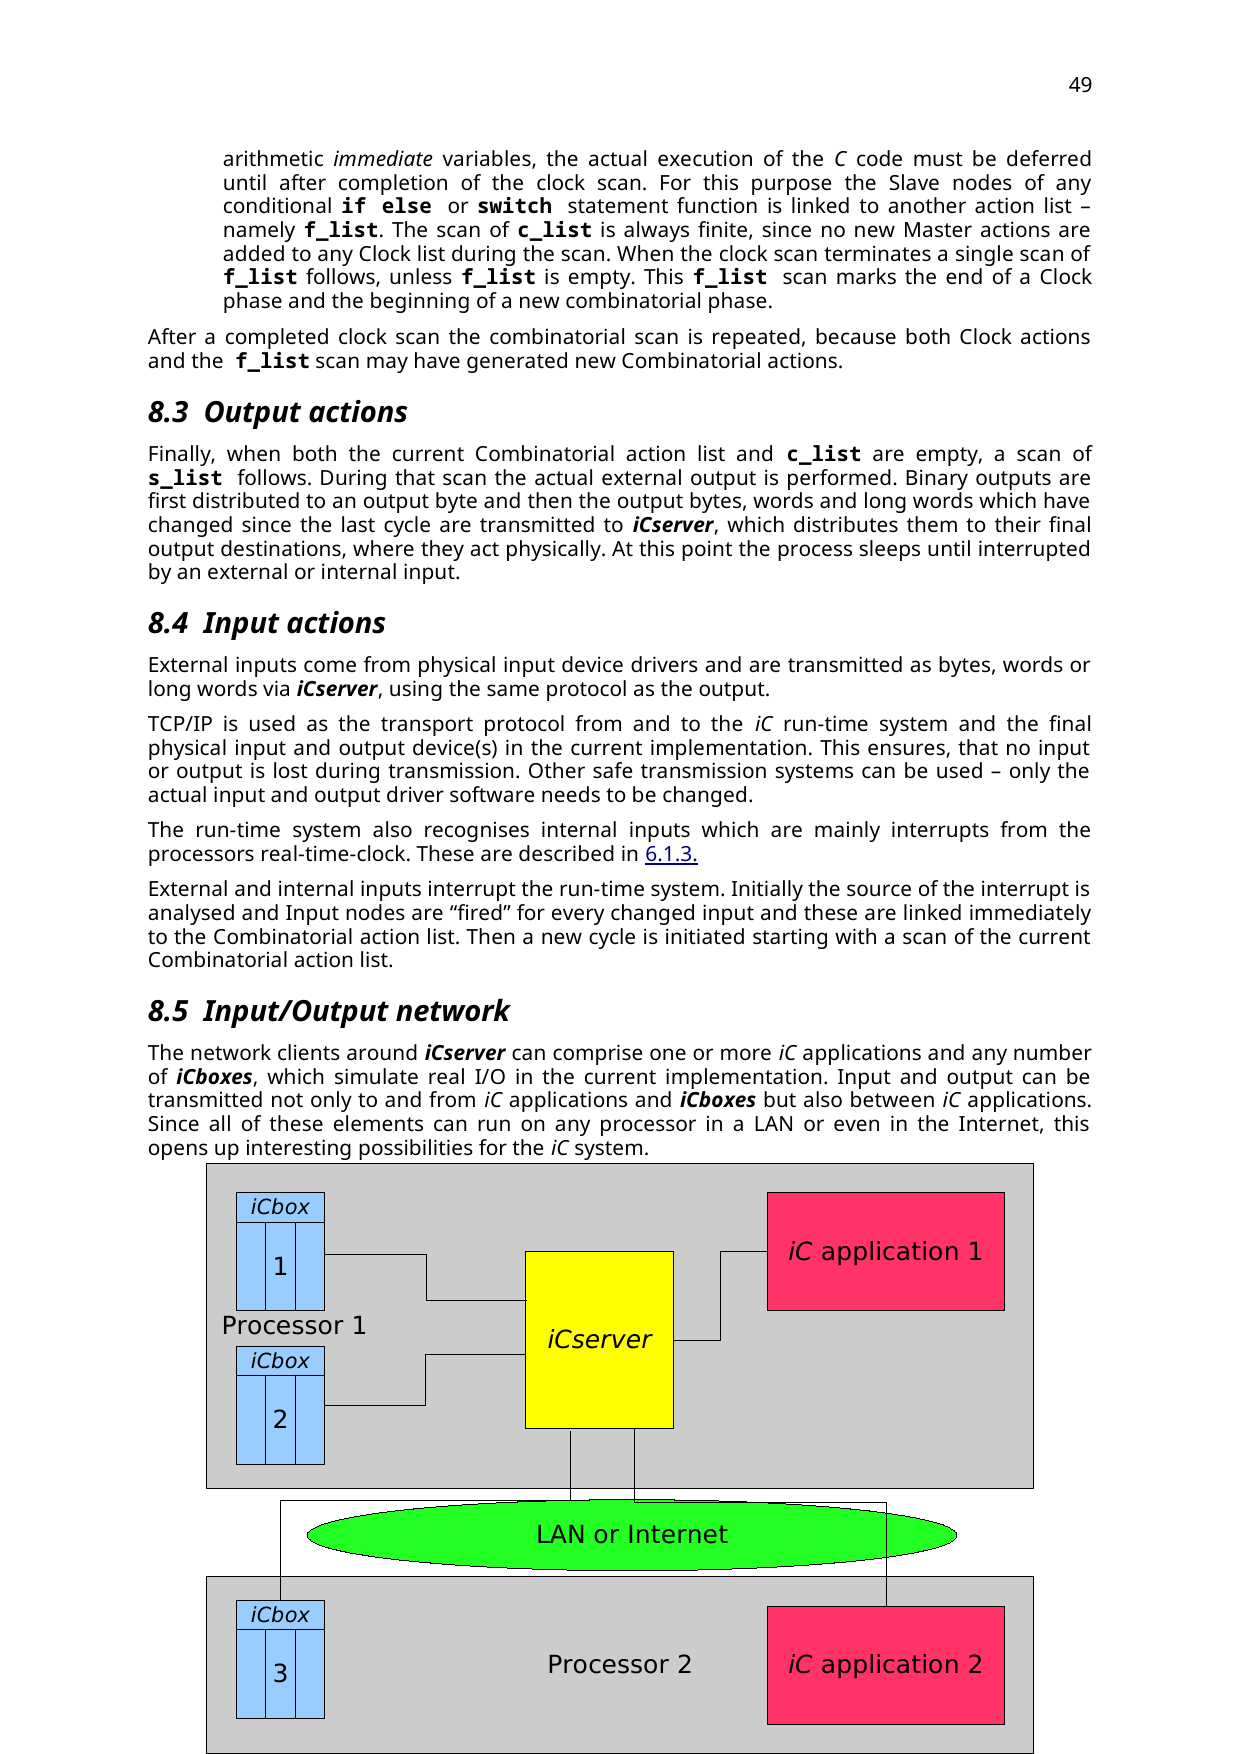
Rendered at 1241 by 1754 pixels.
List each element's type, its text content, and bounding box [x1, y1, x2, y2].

text The network clients around iCserver can comprise one or more iC applications and any number of iCboxes, which simulate real I/O in the current implementation. Input and output can be transmitted not only to and from iC applications and iCboxes but also between iC applications. Since all of these elements can run on any processor in a LAN or even in the Internet, this opens up interesting possibilities for the iC system. [148, 1042, 1092, 1160]
text After a completed clock scan the combinatorial scan is repeated, because both Clock actions and the f_list scan may have generated new Combinatorial actions. [148, 326, 1092, 373]
text TCP/IP is used as the transport protocol from and to the iC run-time system and the final physical input and output device(s) in the current implementation. This ensures, that no input or output is lost during transmission. Other safe transmission systems can be used – only the actual input and output driver software needs to be changed. [148, 713, 1092, 807]
text External inputs come from physical input device drivers and are transmitted as bytes, words or long words via iCserver, using the same protocol as the output. [148, 653, 1092, 701]
subtitle Input/Output network [148, 990, 1092, 1030]
list arithmetic immediate variables, the actual execution of the C code must be deferred until after completion of the clock scan. For this purpose the Slave nodes of any conditional if else or switch statement function is linked to another action list – namely f_list. The scan of c_list is always finite, since no new Master actions are added to any Clock list during the scan. When the clock scan terminates a single scan of f_list follows, unless f_list is empty. This f_list scan marks the end of a Clock phase and the beginning of a new combinatorial phase. [185, 148, 1092, 313]
text Finally, when both the current Combinatorial action list and c_list are empty, a scan of s_list follows. During that scan the actual external output is performed. Binary outputs are first distributed to an output byte and then the output bytes, words and long words which have changed since the last cycle are transmitted to iCserver, which distributes them to their final output destinations, where they act physically. At this point the process sleeps until interrupted by an external or internal input. [148, 443, 1092, 584]
text The run-time system also recognises internal inputs which are mainly interrupts from the processors real-time-clock. These are described in 6.1.3. [148, 819, 1092, 866]
text External and internal inputs interrupt the run-time system. Initially the source of the interrupt is analysed and Input nodes are “fired” for every changed input and these are linked immediately to the Combinatorial action list. Then a new cycle is initiated starting with a scan of the current Combinatorial action list. [148, 878, 1092, 973]
subtitle Output actions [148, 391, 1092, 431]
subtitle Input actions [148, 602, 1092, 642]
